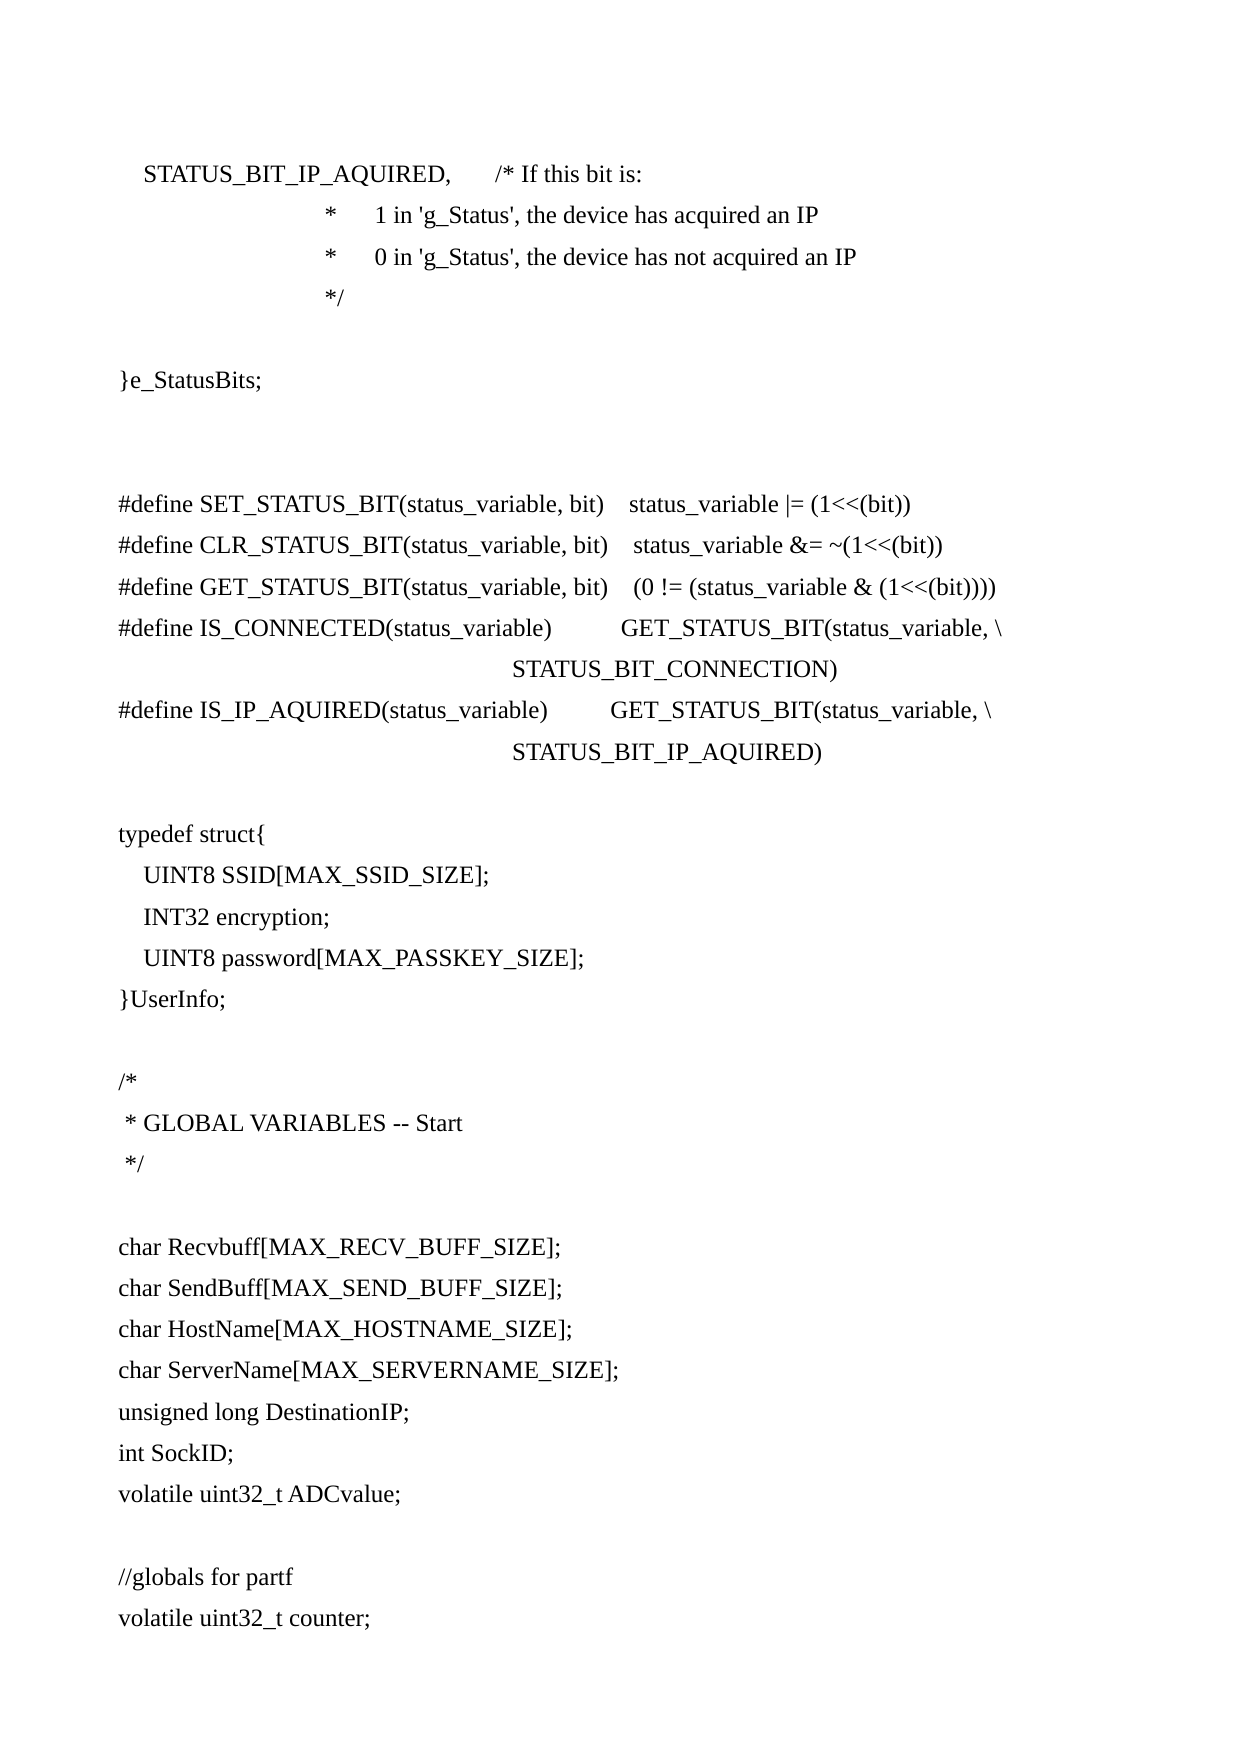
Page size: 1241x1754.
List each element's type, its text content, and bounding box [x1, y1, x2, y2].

text //globals for partf [118, 1562, 1122, 1591]
text * GLOBAL VARIABLES -- Start [118, 1108, 1122, 1137]
text #define IS_IP_AQUIRED(status_variable) GET_STATUS_BIT(status_variable, \ [118, 696, 1122, 724]
text char ServerName[MAX_SERVERNAME_SIZE]; [118, 1356, 1122, 1384]
text #define SET_STATUS_BIT(status_variable, bit) status_variable |= (1<<(bit)) [118, 489, 1122, 518]
text STATUS_BIT_IP_AQUIRED) [118, 737, 1122, 766]
text volatile uint32_t ADCvalue; [118, 1479, 1122, 1508]
text UINT8 SSID[MAX_SSID_SIZE]; [118, 861, 1122, 889]
text * 0 in 'g_Status', the device has not acquired an IP [118, 242, 1122, 271]
text #define CLR_STATUS_BIT(status_variable, bit) status_variable &= ~(1<<(bit)) [118, 531, 1122, 559]
text char SendBuff[MAX_SEND_BUFF_SIZE]; [118, 1273, 1122, 1302]
text typedef struct{ [118, 819, 1122, 848]
text */ [118, 1149, 1122, 1178]
text STATUS_BIT_IP_AQUIRED, /* If this bit is: [118, 159, 1122, 188]
text }e_StatusBits; [118, 366, 1122, 394]
text }UserInfo; [118, 984, 1122, 1013]
text volatile uint32_t counter; [118, 1603, 1122, 1632]
text */ [118, 283, 1122, 312]
text int SockID; [118, 1438, 1122, 1467]
text INT32 encryption; [118, 902, 1122, 931]
text unsigned long DestinationIP; [118, 1397, 1122, 1426]
text * 1 in 'g_Status', the device has acquired an IP [118, 201, 1122, 229]
text char HostName[MAX_HOSTNAME_SIZE]; [118, 1314, 1122, 1343]
text #define IS_CONNECTED(status_variable) GET_STATUS_BIT(status_variable, \ [118, 613, 1122, 642]
text UINT8 password[MAX_PASSKEY_SIZE]; [118, 943, 1122, 972]
text /* [118, 1067, 1122, 1096]
text char Recvbuff[MAX_RECV_BUFF_SIZE]; [118, 1232, 1122, 1261]
text STATUS_BIT_CONNECTION) [118, 654, 1122, 683]
text #define GET_STATUS_BIT(status_variable, bit) (0 != (status_variable & (1<<(bit)))) [118, 572, 1122, 601]
